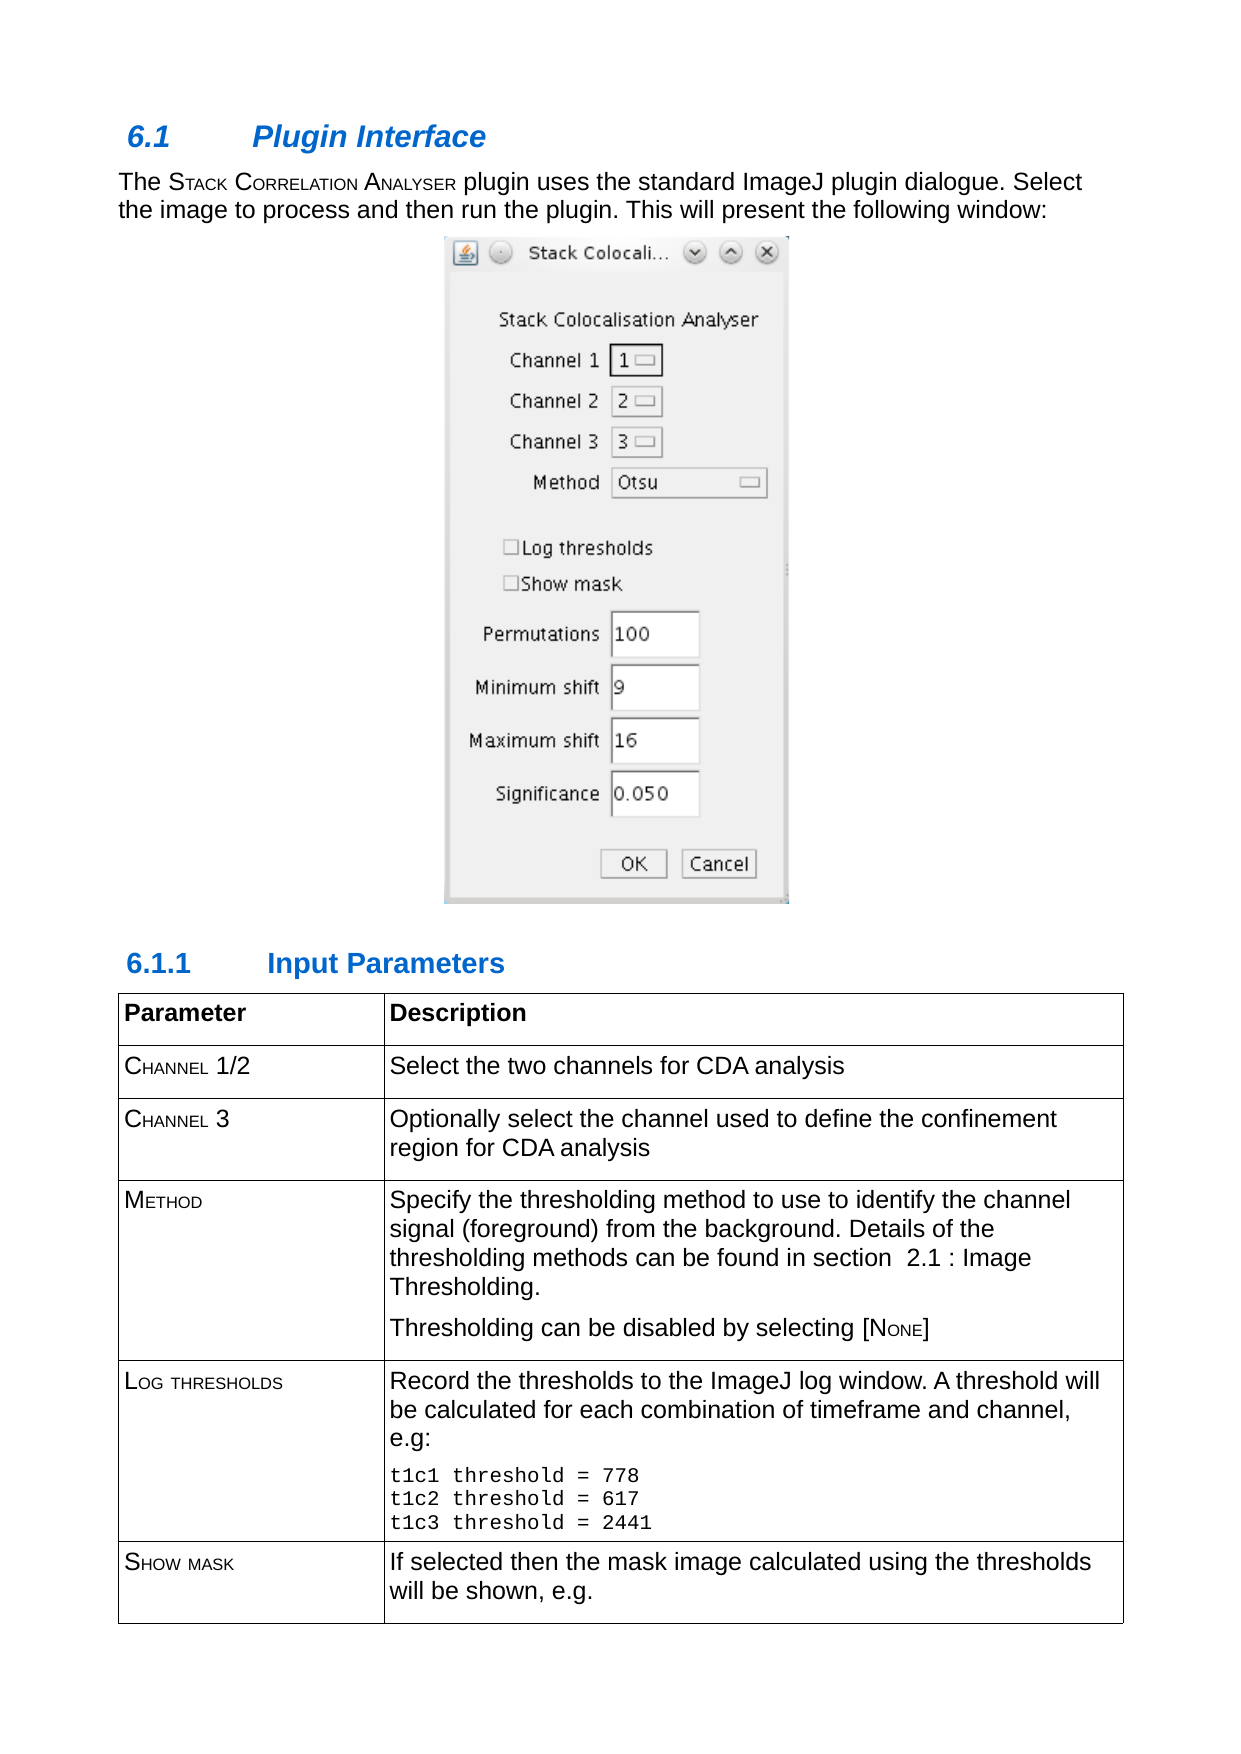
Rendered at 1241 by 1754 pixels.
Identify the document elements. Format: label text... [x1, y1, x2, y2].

table_cell Select the two channels for CDA analysis [385, 1046, 1123, 1098]
table_cell Record the thresholds to the ImageJ log window. A threshold will be calculated for each combination of timeframe and channel, e.g: t1c1 threshold = 778 t1c2 threshold = 617 t1c3 threshold = 2441 [385, 1361, 1123, 1541]
subtitle Plugin Interface [118, 118, 1122, 154]
table_header Parameter [119, 994, 384, 1045]
table_cell Show mask [119, 1542, 384, 1623]
table_cell Channel 1/2 [119, 1046, 384, 1098]
table_cell If selected then the mask image calculated using the thresholds will be shown, e.g. [385, 1542, 1123, 1623]
table_cell Method [119, 1181, 384, 1360]
table_cell Log thresholds [119, 1361, 384, 1541]
table_cell Specify the thresholding method to use to identify the channel signal (foreground) from the background. Details of the thresholding methods can be found in section 2.1: Image Thresholding. Thresholding can be disabled by selecting [None] [385, 1181, 1123, 1360]
subtitle Input Parameters [118, 946, 1122, 980]
table_header Description [385, 994, 1123, 1045]
picture [444, 236, 790, 904]
table_cell Optionally select the channel used to define the confinement region for CDA analysis [385, 1099, 1123, 1180]
text The Stack Correlation Analyser plugin uses the standard ImageJ plugin dialogue. Select the image to process and then run the plugin. This will present the following window: [118, 167, 1122, 224]
table_cell Channel 3 [119, 1099, 384, 1180]
